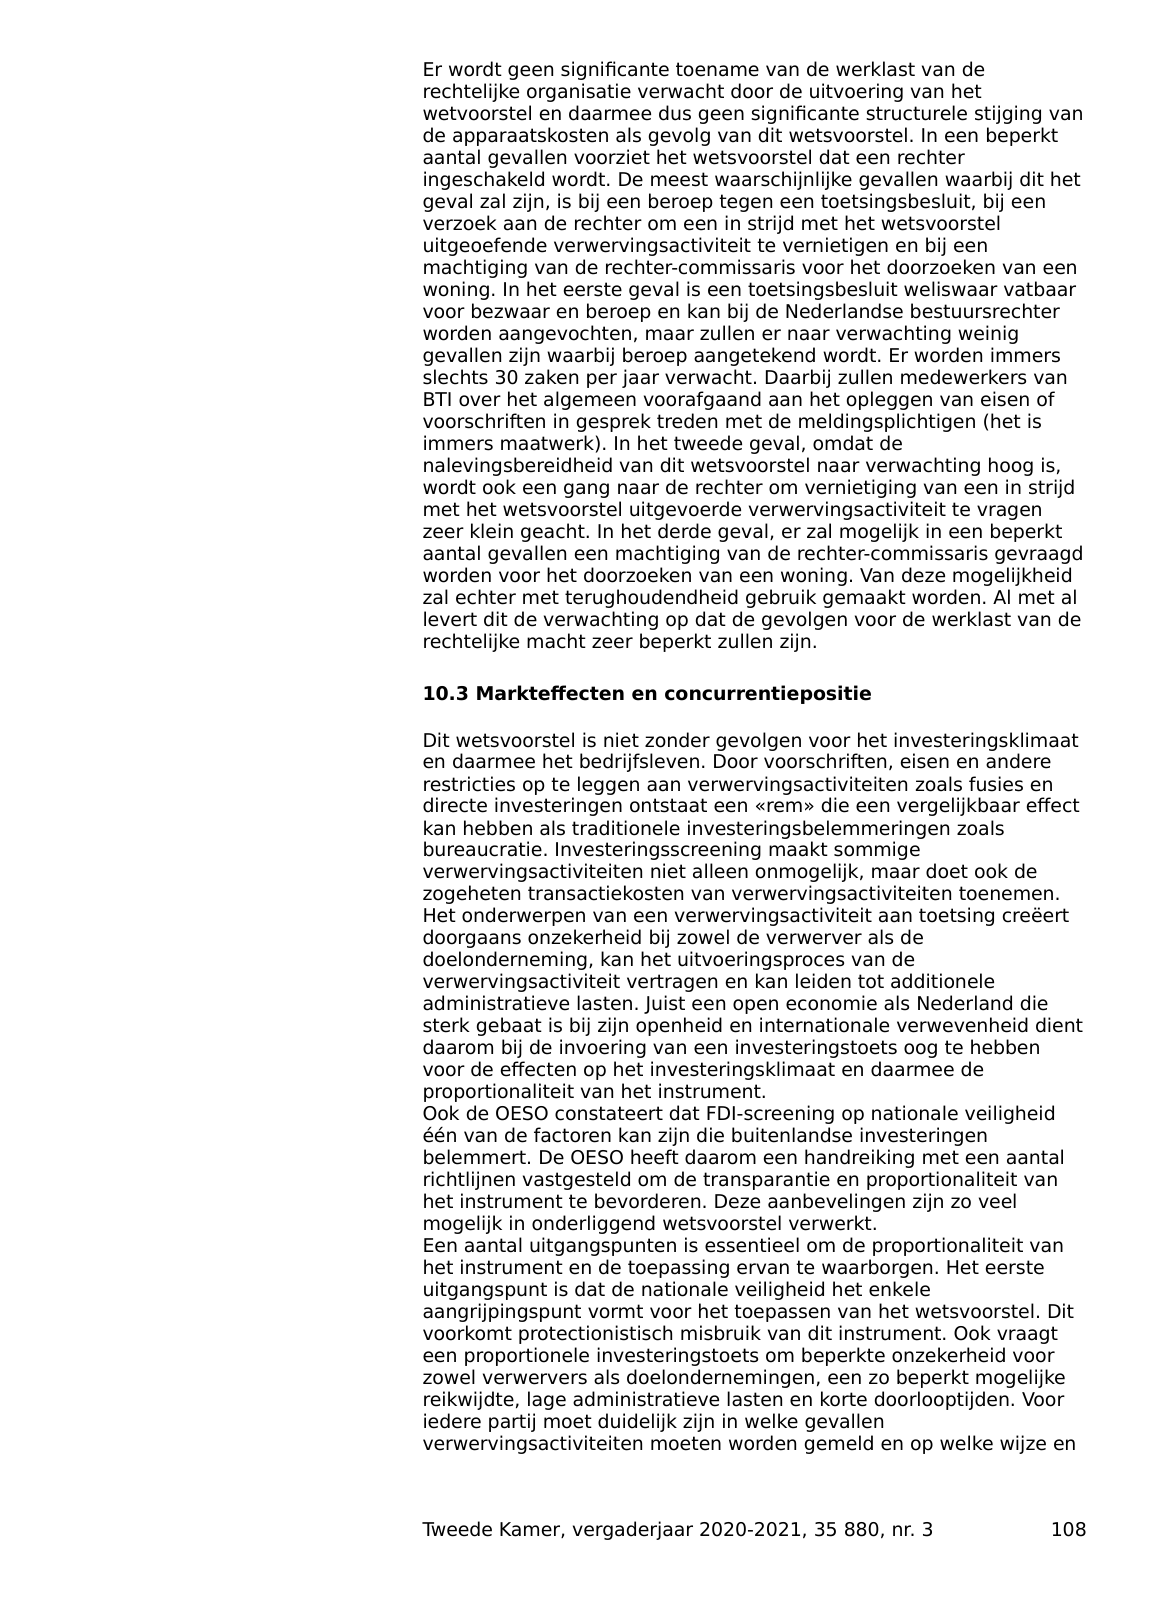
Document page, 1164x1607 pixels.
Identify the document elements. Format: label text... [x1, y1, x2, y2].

text Ook de OESO constateert dat FDI-screening op nationale veiligheid één van de factoren kan zijn die buitenlandse investeringen belemmert. De OESO heeft daarom een handreiking met een aantal richtlijnen vastgesteld om de transparantie en proportionaliteit van het instrument te bevorderen. Deze aanbevelingen zijn zo veel mogelijk in onderliggend wetsvoorstel verwerkt. [422, 1103, 1087, 1235]
subtitle 10.3 Markteffecten en concurrentiepositie [422, 682, 1087, 704]
text Er wordt geen significante toename van de werklast van de rechtelijke organisatie verwacht door de uitvoering van het wetvoorstel en daarmee dus geen significante structurele stijging van de apparaatskosten als gevolg van dit wetsvoorstel. In een beperkt aantal gevallen voorziet het wetsvoorstel dat een rechter ingeschakeld wordt. De meest waarschijnlijke gevallen waarbij dit het geval zal zijn, is bij een beroep tegen een toetsingsbesluit, bij een verzoek aan de rechter om een in strijd met het wetsvoorstel uitgeoefende verwervingsactiviteit te vernietigen en bij een machtiging van de rechter-commissaris voor het doorzoeken van een woning. In het eerste geval is een toetsingsbesluit weliswaar vatbaar voor bezwaar en beroep en kan bij de Nederlandse bestuursrechter worden aangevochten, maar zullen er naar verwachting weinig gevallen zijn waarbij beroep aangetekend wordt. Er worden immers slechts 30 zaken per jaar verwacht. Daarbij zullen medewerkers van BTI over het algemeen voorafgaand aan het opleggen van eisen of voorschriften in gesprek treden met de meldingsplichtigen (het is immers maatwerk). In het tweede geval, omdat de nalevingsbereidheid van dit wetsvoorstel naar verwachting hoog is, wordt ook een gang naar de rechter om vernietiging van een in strijd met het wetsvoorstel uitgevoerde verwervingsactiviteit te vragen zeer klein geacht. In het derde geval, er zal mogelijk in een beperkt aantal gevallen een machtiging van de rechter-commissaris gevraagd worden voor het doorzoeken van een woning. Van deze mogelijkheid zal echter met terughoudendheid gebruik gemaakt worden. Al met al levert dit de verwachting op dat de gevolgen voor de werklast van de rechtelijke macht zeer beperkt zullen zijn. [422, 59, 1087, 652]
text Dit wetsvoorstel is niet zonder gevolgen voor het investeringsklimaat en daarmee het bedrijfsleven. Door voorschriften, eisen en andere restricties op te leggen aan verwervingsactiviteiten zoals fusies en directe investeringen ontstaat een «rem» die een vergelijkbaar effect kan hebben als traditionele investeringsbelemmeringen zoals bureaucratie. Investeringsscreening maakt sommige verwervingsactiviteiten niet alleen onmogelijk, maar doet ook de zogeheten transactiekosten van verwervingsactiviteiten toenemen. Het onderwerpen van een verwervingsactiviteit aan toetsing creëert doorgaans onzekerheid bij zowel de verwerver als de doelonderneming, kan het uitvoeringsproces van de verwervingsactiviteit vertragen en kan leiden tot additionele administratieve lasten. Juist een open economie als Nederland die sterk gebaat is bij zijn openheid en internationale verwevenheid dient daarom bij de invoering van een investeringstoets oog te hebben voor de effecten op het investeringsklimaat en daarmee de proportionaliteit van het instrument. [422, 729, 1087, 1103]
text Een aantal uitgangspunten is essentieel om de proportionaliteit van het instrument en de toepassing ervan te waarborgen. Het eerste uitgangspunt is dat de nationale veiligheid het enkele aangrijpingspunt vormt voor het toepassen van het wetsvoorstel. Dit voorkomt protectionistisch misbruik van dit instrument. Ook vraagt een proportionele investeringstoets om beperkte onzekerheid voor zowel verwervers als doelondernemingen, een zo beperkt mogelijke reikwijdte, lage administratieve lasten en korte doorlooptijden. Voor iedere partij moet duidelijk zijn in welke gevallen verwervingsactiviteiten moeten worden gemeld en op welke wijze en [422, 1235, 1087, 1455]
